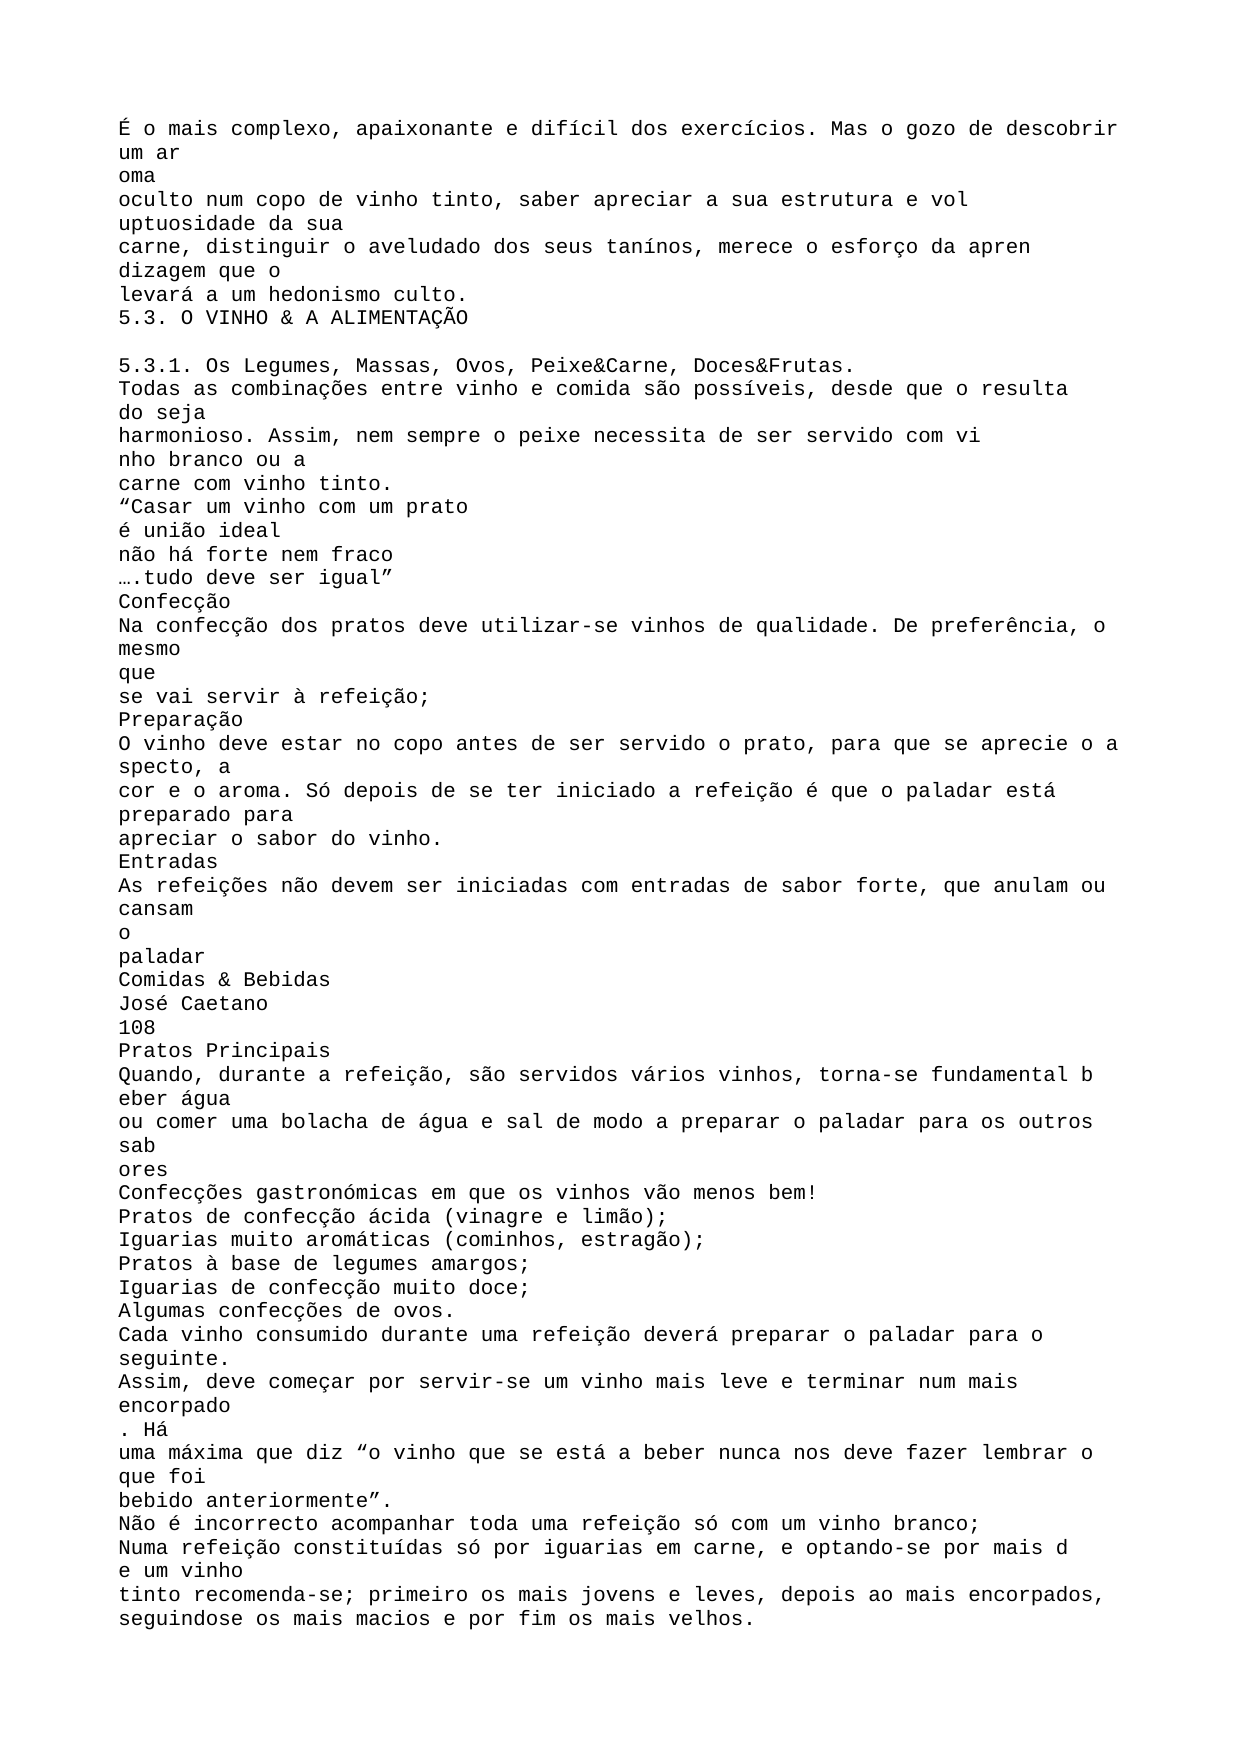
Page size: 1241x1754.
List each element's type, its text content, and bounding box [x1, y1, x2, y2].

text O vinho deve estar no copo antes de ser servido o prato, para que se aprecie o a [118, 733, 1122, 757]
text levará a um hedonismo culto. [118, 284, 1122, 307]
text o [118, 922, 1122, 946]
text eber água [118, 1088, 1122, 1111]
text harmonioso. Assim, nem sempre o peixe necessita de ser servido com vi [118, 426, 1122, 449]
text . Há [118, 1419, 1122, 1442]
text Preparação [118, 709, 1122, 733]
text As refeições não devem ser iniciadas com entradas de sabor forte, que anulam ou cansam [118, 875, 1122, 922]
text Comidas & Bebidas [118, 969, 1122, 993]
text uma máxima que diz “o vinho que se está a beber nunca nos deve fazer lembrar o que foi [118, 1442, 1122, 1489]
text uptuosidade da sua [118, 213, 1122, 236]
text bebido anteriormente”. [118, 1489, 1122, 1513]
text 5.3. O VINHO & A ALIMENTAÇÃO [118, 307, 1122, 331]
text oculto num copo de vinho tinto, saber apreciar a sua estrutura e vol [118, 189, 1122, 213]
text cor e o aroma. Só depois de se ter iniciado a refeição é que o paladar está preparado para [118, 780, 1122, 827]
text apreciar o sabor do vinho. [118, 827, 1122, 851]
text “Casar um vinho com um prato [118, 496, 1122, 520]
text specto, a [118, 757, 1122, 780]
text Cada vinho consumido durante uma refeição deverá preparar o paladar para o [118, 1324, 1122, 1348]
text Confecções gastronómicas em que os vinhos vão menos bem! [118, 1182, 1122, 1206]
text tinto recomenda-se; primeiro os mais jovens e leves, depois ao mais encorpados, [118, 1584, 1122, 1608]
text ou comer uma bolacha de água e sal de modo a preparar o paladar para os outros sab [118, 1111, 1122, 1158]
text dizagem que o [118, 260, 1122, 284]
text Assim, deve começar por servir-se um vinho mais leve e terminar num mais encorpado [118, 1371, 1122, 1419]
text não há forte nem fraco [118, 544, 1122, 567]
text Quando, durante a refeição, são servidos vários vinhos, torna-se fundamental b [118, 1064, 1122, 1088]
text do seja [118, 402, 1122, 426]
text Pratos à base de legumes amargos; [118, 1253, 1122, 1277]
text que [118, 662, 1122, 686]
text seguindose os mais macios e por fim os mais velhos. [118, 1608, 1122, 1631]
text se vai servir à refeição; [118, 686, 1122, 709]
text José Caetano [118, 993, 1122, 1017]
text Iguarias de confecção muito doce; [118, 1277, 1122, 1300]
text Algumas confecções de ovos. [118, 1300, 1122, 1324]
text oma [118, 165, 1122, 189]
text 108 [118, 1017, 1122, 1040]
text Todas as combinações entre vinho e comida são possíveis, desde que o resulta [118, 378, 1122, 402]
text seguinte. [118, 1348, 1122, 1371]
text carne com vinho tinto. [118, 473, 1122, 496]
text ores [118, 1158, 1122, 1182]
text Entradas [118, 851, 1122, 875]
text ….tudo deve ser igual” [118, 567, 1122, 591]
text paladar [118, 946, 1122, 969]
text Numa refeição constituídas só por iguarias em carne, e optando-se por mais d [118, 1537, 1122, 1561]
text Iguarias muito aromáticas (cominhos, estragão); [118, 1229, 1122, 1253]
text carne, distinguir o aveludado dos seus tanínos, merece o esforço da apren [118, 236, 1122, 260]
text nho branco ou a [118, 449, 1122, 473]
text É o mais complexo, apaixonante e difícil dos exercícios. Mas o gozo de descobrir um ar [118, 118, 1122, 165]
text Não é incorrecto acompanhar toda uma refeição só com um vinho branco; [118, 1513, 1122, 1537]
text Pratos Principais [118, 1040, 1122, 1064]
text Pratos de confecção ácida (vinagre e limão); [118, 1206, 1122, 1229]
text Na confecção dos pratos deve utilizar-se vinhos de qualidade. De preferência, o mesmo [118, 615, 1122, 662]
text é união ideal [118, 520, 1122, 544]
text e um vinho [118, 1561, 1122, 1584]
text 5.3.1. Os Legumes, Massas, Ovos, Peixe&Carne, Doces&Frutas. [118, 354, 1122, 378]
text Confecção [118, 591, 1122, 615]
